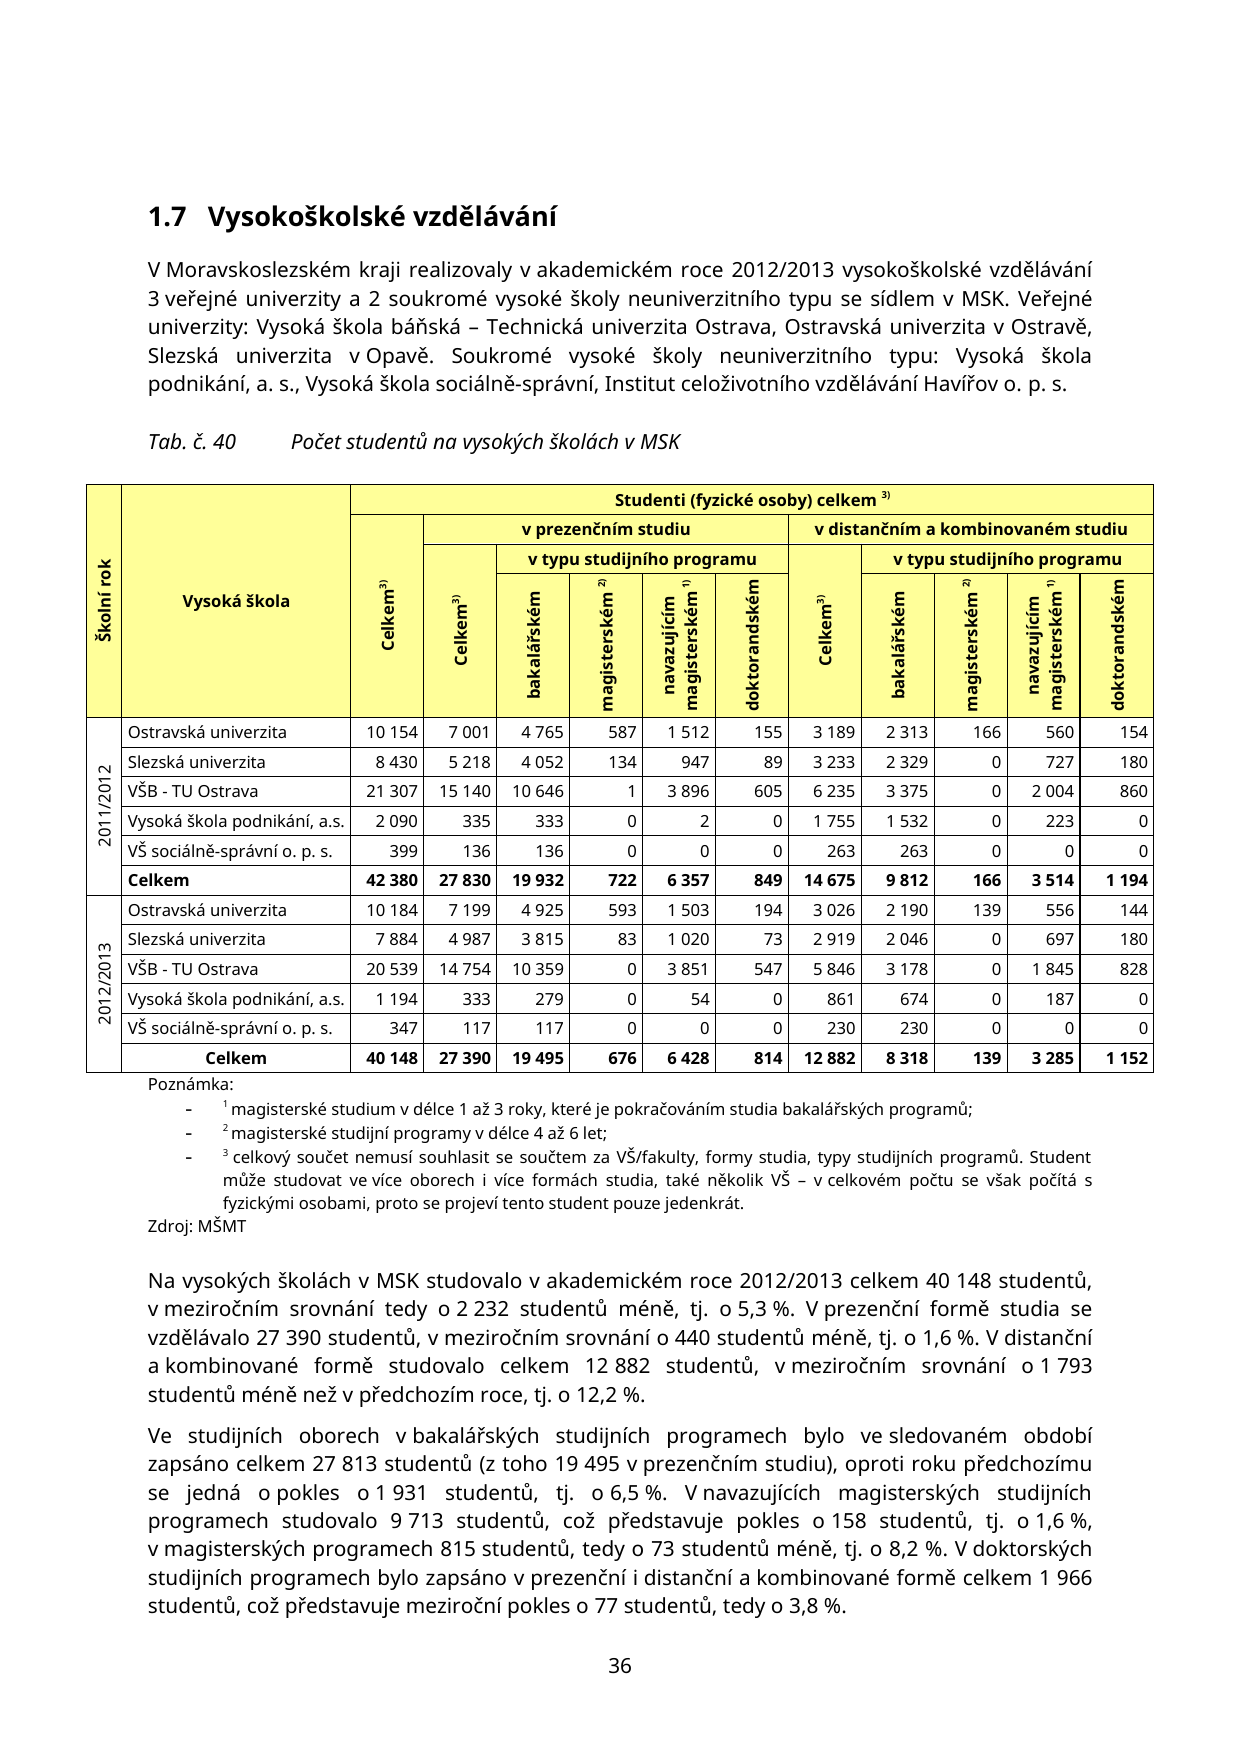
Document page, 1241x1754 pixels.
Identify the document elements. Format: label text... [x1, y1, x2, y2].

table_cell Celkem3) [351, 515, 423, 717]
table_cell 593 [570, 896, 642, 924]
table_cell 10 184 [351, 896, 423, 924]
table_cell 3 178 [862, 955, 934, 983]
table_cell 54 [643, 984, 715, 1013]
table_cell 9 812 [862, 866, 934, 894]
table_cell Vysoká škola podnikání, a.s. [122, 807, 350, 835]
table_cell 12 882 [789, 1044, 861, 1072]
table_cell VŠ sociálně-správní o. p. s. [122, 1014, 350, 1042]
table_cell 3 233 [789, 748, 861, 776]
table_cell 117 [497, 1014, 569, 1042]
table_cell v typu studijního programu [497, 545, 788, 573]
table_cell 154 [1081, 718, 1153, 747]
table_cell 697 [1008, 925, 1079, 954]
table_cell 0 [716, 836, 788, 865]
text Ve studijních oborech v bakalářských studijních programech bylo ve sledovaném období zapsáno celkem 27 813 studentů (z toho 19 495 v prezenčním studiu), oproti roku předchozímu se jedná o pokles o 1 931 studentů, tj. o 6,5 %. V navazujících magisterských studijních programech studovalo 9 713 studentů, což představuje pokles o 158 studentů, tj. o 1,6 %, v magisterských programech 815 studentů, tedy o 73 studentů méně, tj. o 8,2 %. V doktorských studijních programech bylo zapsáno v prezenční i distanční a kombinované formě celkem 1 966 studentů, což představuje meziroční pokles o 77 studentů, tedy o 3,8 %. [148, 1421, 1092, 1620]
table_cell 2011/2012 [87, 718, 121, 894]
table_cell 2 919 [789, 925, 861, 954]
list 2 magisterské studijní programy v délce 4 až 6 let; [185, 1120, 1092, 1144]
table_cell Celkem3) [424, 545, 496, 717]
table_cell 5 218 [424, 748, 496, 776]
table_cell 0 [643, 1014, 715, 1042]
table_cell 6 357 [643, 866, 715, 894]
table_cell 2 [643, 807, 715, 835]
table_cell 3 189 [789, 718, 861, 747]
table_cell 223 [1008, 807, 1079, 835]
table_cell 0 [1008, 1014, 1079, 1042]
table_cell 40 148 [351, 1044, 423, 1072]
table_cell 7 199 [424, 896, 496, 924]
table_cell 134 [570, 748, 642, 776]
table_cell 0 [935, 984, 1007, 1013]
text Poznámka: [148, 1073, 1092, 1096]
table_cell 136 [424, 836, 496, 865]
table_cell Slezská univerzita [122, 925, 350, 954]
table_cell 2 046 [862, 925, 934, 954]
table_cell magisterském 2) [935, 574, 1007, 717]
table_cell Slezská univerzita [122, 748, 350, 776]
table_cell 19 932 [497, 866, 569, 894]
table_cell 0 [935, 836, 1007, 865]
table_cell 136 [497, 836, 569, 865]
table_cell 0 [935, 1014, 1007, 1042]
table_header Školní rok [87, 485, 121, 717]
table_cell 1 755 [789, 807, 861, 835]
table_cell 4 925 [497, 896, 569, 924]
table_cell 560 [1008, 718, 1079, 747]
table_cell navazujícím magisterském 1) [1008, 574, 1079, 717]
table_cell 0 [570, 984, 642, 1013]
table_cell 2 004 [1008, 777, 1079, 806]
table_cell 0 [570, 807, 642, 835]
table_cell 42 380 [351, 866, 423, 894]
table_cell 2 190 [862, 896, 934, 924]
table_cell magisterském 2) [570, 574, 642, 717]
table_cell 0 [643, 836, 715, 865]
table_cell 2 090 [351, 807, 423, 835]
table_cell 3 285 [1008, 1044, 1079, 1072]
table_cell 73 [716, 925, 788, 954]
table_cell 144 [1081, 896, 1153, 924]
table_cell Ostravská univerzita [122, 718, 350, 747]
table_cell VŠB - TU Ostrava [122, 777, 350, 806]
table_cell 263 [862, 836, 934, 865]
table_cell 180 [1081, 925, 1153, 954]
table_cell 8 318 [862, 1044, 934, 1072]
table_cell 4 987 [424, 925, 496, 954]
table_cell 0 [1081, 807, 1153, 835]
table_cell 947 [643, 748, 715, 776]
table_cell 15 140 [424, 777, 496, 806]
table_cell VŠ sociálně-správní o. p. s. [122, 836, 350, 865]
table_cell 4 765 [497, 718, 569, 747]
table_cell 7 001 [424, 718, 496, 747]
table_cell 10 359 [497, 955, 569, 983]
table_cell 828 [1081, 955, 1153, 983]
table_cell 230 [789, 1014, 861, 1042]
table_cell 0 [935, 807, 1007, 835]
table_cell 27 830 [424, 866, 496, 894]
list Počet studentů na vysokých školách v MSK [148, 427, 1092, 455]
table_cell 0 [570, 955, 642, 983]
table_cell 83 [570, 925, 642, 954]
table_cell 14 675 [789, 866, 861, 894]
table_cell 674 [862, 984, 934, 1013]
table_cell 7 884 [351, 925, 423, 954]
table_cell 10 646 [497, 777, 569, 806]
table_cell 3 026 [789, 896, 861, 924]
table_cell 8 430 [351, 748, 423, 776]
table_cell 194 [716, 896, 788, 924]
table_cell VŠB - TU Ostrava [122, 955, 350, 983]
table_cell 5 846 [789, 955, 861, 983]
table_cell 333 [424, 984, 496, 1013]
table_cell 1 532 [862, 807, 934, 835]
list 1 magisterské studium v délce 1 až 3 roky, které je pokračováním studia bakalářských programů; [185, 1096, 1092, 1120]
table_cell 0 [570, 836, 642, 865]
table_cell 4 052 [497, 748, 569, 776]
table_cell v prezenčním studiu [424, 515, 788, 543]
table_cell 0 [935, 925, 1007, 954]
table_cell 347 [351, 1014, 423, 1042]
table_cell 279 [497, 984, 569, 1013]
table_cell 1 194 [351, 984, 423, 1013]
subtitle Vysokoškolské vzdělávání [148, 198, 1092, 234]
table_cell 1 194 [1081, 866, 1153, 894]
table_cell Celkem [122, 1044, 350, 1072]
table_cell 1 503 [643, 896, 715, 924]
table_cell 1 [570, 777, 642, 806]
table_cell 676 [570, 1044, 642, 1072]
table_cell v typu studijního programu [862, 545, 1153, 573]
table_cell navazujícím magisterském 1) [643, 574, 715, 717]
table_cell 230 [862, 1014, 934, 1042]
table_cell 3 815 [497, 925, 569, 954]
table_cell 861 [789, 984, 861, 1013]
table_cell 2 313 [862, 718, 934, 747]
table_cell 605 [716, 777, 788, 806]
table_cell 0 [1081, 1014, 1153, 1042]
table_cell 187 [1008, 984, 1079, 1013]
text Zdroj: MŠMT [148, 1214, 1092, 1237]
table_cell 849 [716, 866, 788, 894]
table_cell 860 [1081, 777, 1153, 806]
table_cell 6 235 [789, 777, 861, 806]
table_cell 1 152 [1081, 1044, 1153, 1072]
table_cell 399 [351, 836, 423, 865]
text V Moravskoslezském kraji realizovaly v akademickém roce 2012/2013 vysokoškolské vzdělávání 3 veřejné univerzity a 2 soukromé vysoké školy neuniverzitního typu se sídlem v MSK. Veřejné univerzity: Vysoká škola báňská – Technická univerzita Ostrava, Ostravská univerzita v Ostravě, Slezská univerzita v Opavě. Soukromé vysoké školy neuniverzitního typu: Vysoká škola podnikání, a. s., Vysoká škola sociálně-správní, Institut celoživotního vzdělávání Havířov o. p. s. [148, 255, 1092, 398]
table_cell Vysoká škola podnikání, a.s. [122, 984, 350, 1013]
table_cell 1 845 [1008, 955, 1079, 983]
table_cell 3 375 [862, 777, 934, 806]
table_cell 1 512 [643, 718, 715, 747]
list 3 celkový součet nemusí souhlasit se součtem za VŠ/fakulty, formy studia, typy studijních programů. Student může studovat ve více oborech i více formách studia, také několik VŠ – v celkovém počtu se však počítá s fyzickými osobami, proto se projeví tento student pouze jedenkrát. [185, 1144, 1092, 1214]
table_cell 139 [935, 896, 1007, 924]
table_cell 1 020 [643, 925, 715, 954]
table_header Studenti (fyzické osoby) celkem 3) [351, 485, 1153, 514]
table_cell Celkem [122, 866, 350, 894]
table_cell 0 [716, 984, 788, 1013]
table_cell 727 [1008, 748, 1079, 776]
table_cell 0 [716, 807, 788, 835]
table_cell 27 390 [424, 1044, 496, 1072]
table_cell 2012/2013 [87, 896, 121, 1072]
table_cell 139 [935, 1044, 1007, 1072]
table_cell Ostravská univerzita [122, 896, 350, 924]
table_cell 166 [935, 866, 1007, 894]
table_cell 117 [424, 1014, 496, 1042]
table_cell 0 [1081, 836, 1153, 865]
table_cell 0 [935, 777, 1007, 806]
table_cell 556 [1008, 896, 1079, 924]
table_cell doktorandském [1081, 574, 1153, 717]
table_cell 0 [1081, 984, 1153, 1013]
table_cell 6 428 [643, 1044, 715, 1072]
table_cell 587 [570, 718, 642, 747]
table_cell 722 [570, 866, 642, 894]
table_cell 89 [716, 748, 788, 776]
table_cell 3 514 [1008, 866, 1079, 894]
table_cell 3 896 [643, 777, 715, 806]
table_cell 0 [570, 1014, 642, 1042]
table_cell 21 307 [351, 777, 423, 806]
table_header Vysoká škola [122, 485, 350, 717]
table_cell v distančním a kombinovaném studiu [789, 515, 1153, 543]
table_cell 0 [935, 748, 1007, 776]
table_cell 166 [935, 718, 1007, 747]
table_cell doktorandském [716, 574, 788, 717]
table_cell 19 495 [497, 1044, 569, 1072]
table_cell 155 [716, 718, 788, 747]
text Na vysokých školách v MSK studovalo v akademickém roce 2012/2013 celkem 40 148 studentů, v meziročním srovnání tedy o 2 232 studentů méně, tj. o 5,3 %. V prezenční formě studia se vzdělávalo 27 390 studentů, v meziročním srovnání o 440 studentů méně, tj. o 1,6 %. V distanční a kombinované formě studovalo celkem 12 882 studentů, v meziročním srovnání o 1 793 studentů méně než v předchozím roce, tj. o 12,2 %. [148, 1266, 1092, 1408]
table_cell 10 154 [351, 718, 423, 747]
table_cell 20 539 [351, 955, 423, 983]
table_cell 333 [497, 807, 569, 835]
table_cell Celkem3) [789, 545, 861, 717]
table_cell bakalářském [497, 574, 569, 717]
table_cell 263 [789, 836, 861, 865]
table_cell 0 [935, 955, 1007, 983]
table_cell 814 [716, 1044, 788, 1072]
table_cell 0 [1008, 836, 1079, 865]
table_cell 14 754 [424, 955, 496, 983]
table_cell 335 [424, 807, 496, 835]
table_cell 180 [1081, 748, 1153, 776]
table_cell 2 329 [862, 748, 934, 776]
table_cell bakalářském [862, 574, 934, 717]
table_cell 3 851 [643, 955, 715, 983]
table_cell 0 [716, 1014, 788, 1042]
table_cell 547 [716, 955, 788, 983]
